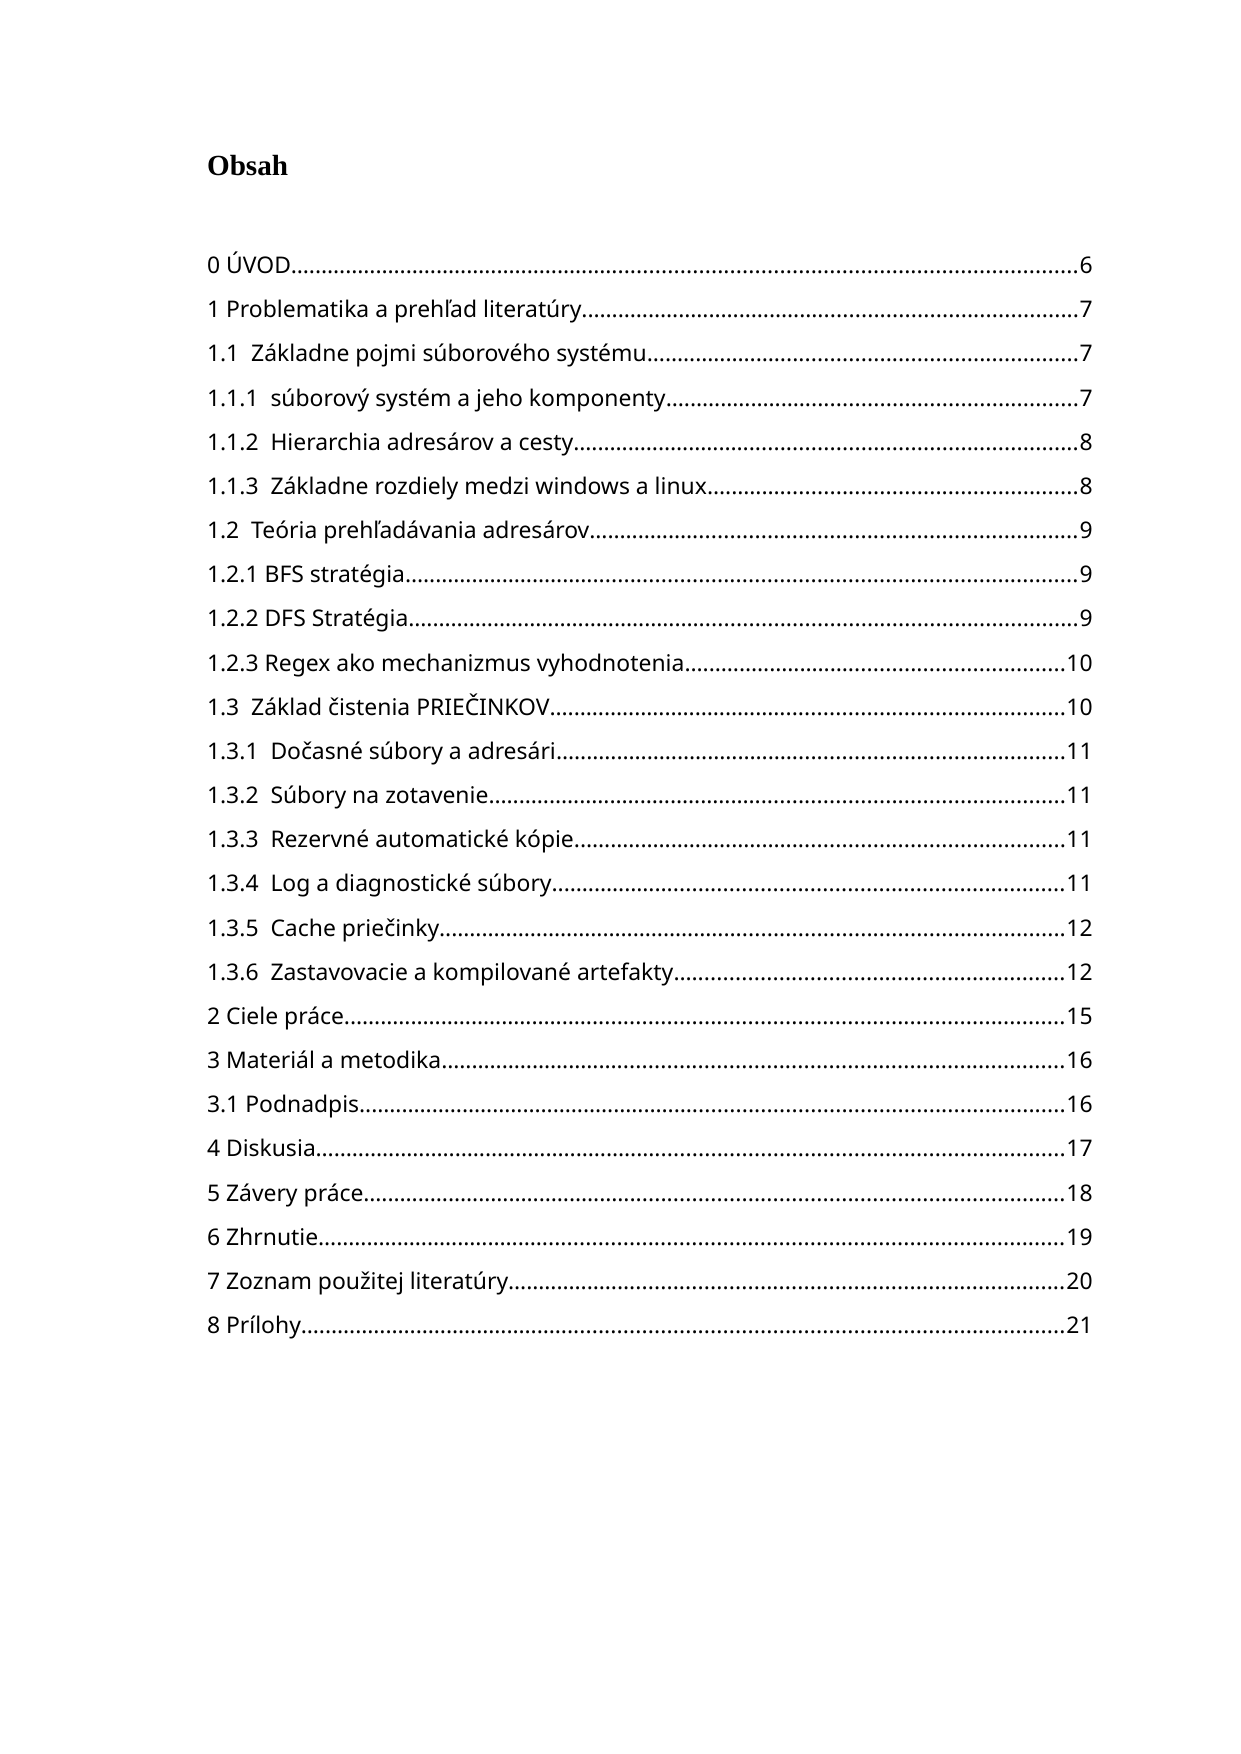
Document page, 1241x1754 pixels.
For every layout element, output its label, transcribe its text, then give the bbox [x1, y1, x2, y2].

text 1.3.6 Zastavovacie a kompilované artefakty 12 [207, 956, 1092, 987]
text 3 Materiál a metodika 16 [207, 1044, 1092, 1075]
text 7 Zoznam použitej literatúry 20 [207, 1265, 1092, 1296]
text 1.3.3 Rezervné automatické kópie 11 [207, 823, 1092, 854]
text 1.3.1 Dočasné súbory a adresári 11 [207, 735, 1092, 766]
text 0 ÚVOD 6 [207, 249, 1092, 280]
text 1.2 Teória prehľadávania adresárov 9 [207, 514, 1092, 545]
text 8 Prílohy 21 [207, 1309, 1092, 1340]
text 1.2.3 Regex ako mechanizmus vyhodnotenia 10 [207, 646, 1092, 678]
text 5 Závery práce 18 [207, 1176, 1092, 1208]
text 1.1 Základne pojmi súborového systému 7 [207, 337, 1092, 368]
text 1.2.2 DFS Stratégia 9 [207, 602, 1092, 633]
text 1.1.1 súborový systém a jeho komponenty 7 [207, 381, 1092, 413]
text 3.1 Podnadpis 16 [207, 1088, 1092, 1119]
text 1.1.2 Hierarchia adresárov a cesty 8 [207, 426, 1092, 457]
text 1.3.4 Log a diagnostické súbory 11 [207, 867, 1092, 898]
text 6 Zhrnutie 19 [207, 1221, 1092, 1252]
text 1.3 Základ čistenia PRIEČINKOV 10 [207, 691, 1092, 722]
text 1.2.1 BFS stratégia 9 [207, 558, 1092, 589]
text 1.3.2 Súbory na zotavenie 11 [207, 779, 1092, 810]
text 1 Problematika a prehľad literatúry 7 [207, 293, 1092, 324]
text 2 Ciele práce 15 [207, 1000, 1092, 1031]
text Obsah [207, 148, 1092, 181]
text 1.1.3 Základne rozdiely medzi windows a linux 8 [207, 470, 1092, 501]
text 4 Diskusia 17 [207, 1132, 1092, 1163]
text 1.3.5 Cache priečinky 12 [207, 911, 1092, 943]
